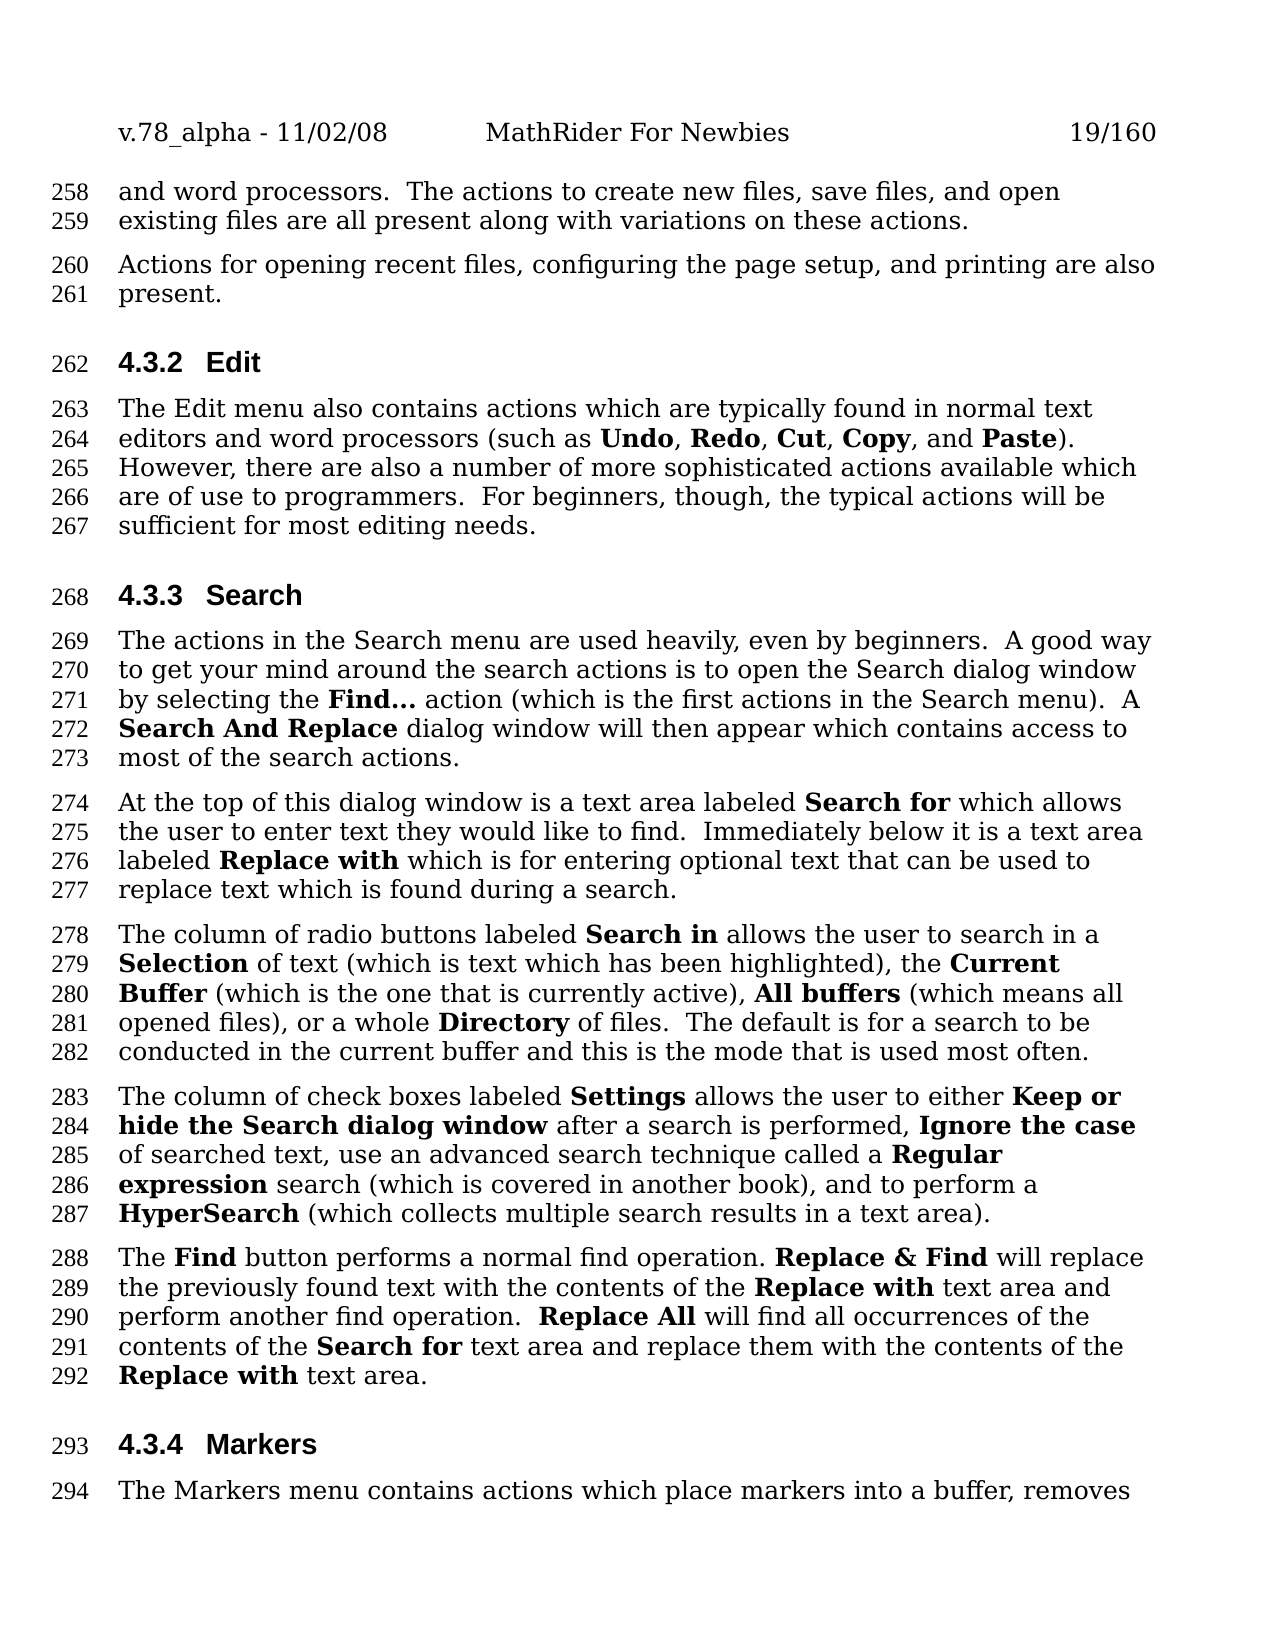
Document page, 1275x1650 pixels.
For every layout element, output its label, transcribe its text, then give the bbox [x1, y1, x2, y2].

text and word processors. The actions to create new files, save files, and open existing files are all present along with variations on these actions. [118, 177, 1157, 235]
subtitle Edit [118, 345, 1157, 379]
text The Find button performs a normal find operation. Replace & Find will replace the previously found text with the contents of the Replace with text area and perform another find operation. Replace All will find all occurrences of the contents of the Search for text area and replace them with the contents of the Replace with text area. [118, 1243, 1157, 1390]
text The Edit menu also contains actions which are typically found in normal text editors and word processors (such as Undo, Redo, Cut, Copy, and Paste). However, there are also a number of more sophisticated actions available which are of use to programmers. For beginners, though, the typical actions will be sufficient for most editing needs. [118, 394, 1157, 541]
text The Markers menu contains actions which place markers into a buffer, removes [118, 1476, 1157, 1506]
text At the top of this dialog window is a text area labeled Search for which allows the user to enter text they would like to find. Immediately below it is a text area labeled Replace with which is for entering optional text that can be used to replace text which is found during a search. [118, 788, 1157, 905]
subtitle Markers [118, 1427, 1157, 1461]
text Actions for opening recent files, configuring the page setup, and printing are also present. [118, 250, 1157, 308]
text The column of check boxes labeled Settings allows the user to either Keep or hide the Search dialog window after a search is performed, Ignore the case of searched text, use an advanced search technique called a Regular expression search (which is covered in another book), and to perform a HyperSearch (which collects multiple search results in a text area). [118, 1082, 1157, 1228]
text The actions in the Search menu are used heavily, even by beginners. A good way to get your mind around the search actions is to open the Search dialog window by selecting the Find... action (which is the first actions in the Search menu). A Search And Replace dialog window will then appear which contains access to most of the search actions. [118, 627, 1157, 773]
text The column of radio buttons labeled Search in allows the user to search in a Selection of text (which is text which has been highlighted), the Current Buffer (which is the one that is currently active), All buffers (which means all opened files), or a whole Directory of files. The default is for a search to be conducted in the current buffer and this is the mode that is used most often. [118, 920, 1157, 1067]
subtitle Search [118, 577, 1157, 611]
